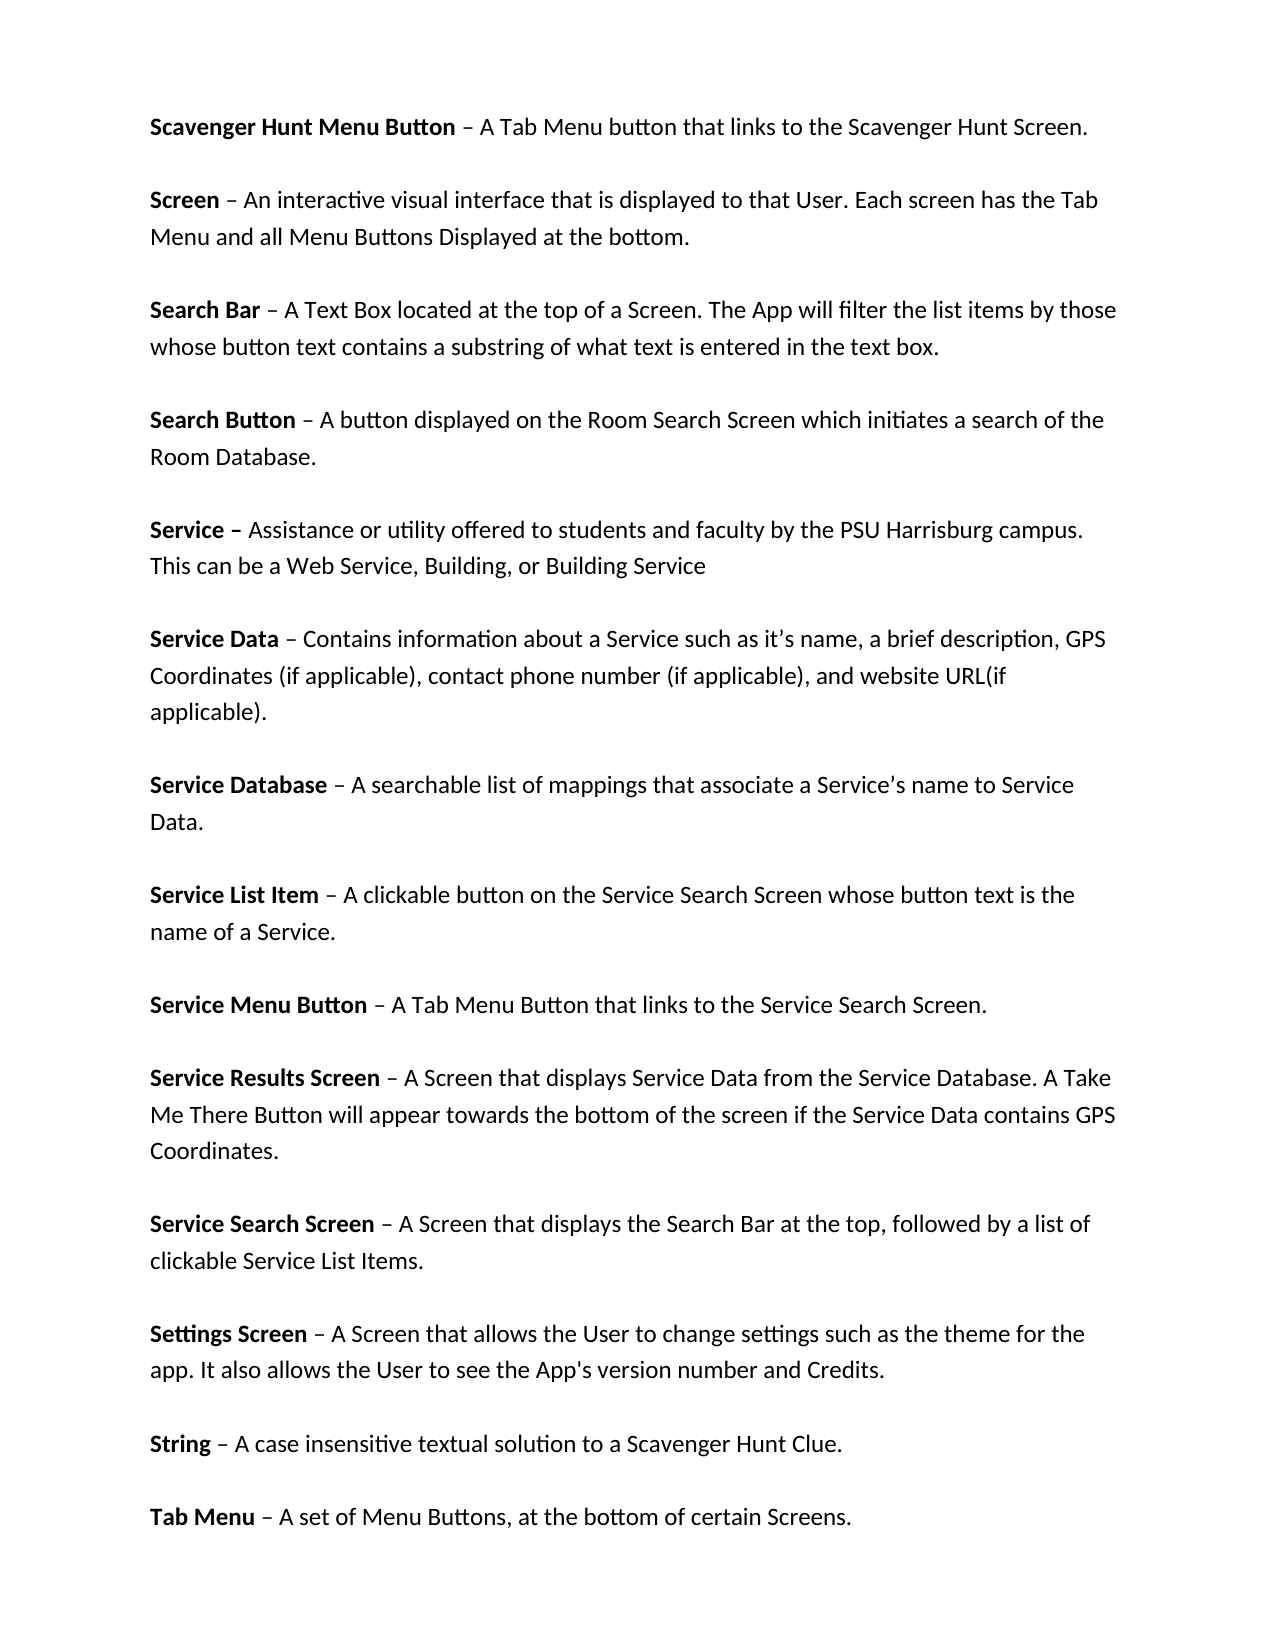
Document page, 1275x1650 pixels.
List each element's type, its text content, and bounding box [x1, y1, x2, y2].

text Search Button – A button displayed on the Room Search Screen which initiates a search of the Room Database. [150, 404, 1125, 471]
text String – A case insensitive textual solution to a Scavenger Hunt Clue. [150, 1428, 1125, 1458]
text Tab Menu – A set of Menu Buttons, at the bottom of certain Screens. [150, 1501, 1125, 1531]
text Scavenger Hunt Menu Button – A Tab Menu button that links to the Scavenger Hunt Screen. [150, 112, 1125, 142]
text Service Data – Contains information about a Service such as it’s name, a brief description, GPS Coordinates (if applicable), contact phone number (if applicable), and website URL(if applicable). [150, 623, 1125, 727]
text Service Database – A searchable list of mappings that associate a Service’s name to Service Data. [150, 770, 1125, 837]
text Service Search Screen – A Screen that displays the Search Bar at the top, followed by a list of clickable Service List Items. [150, 1208, 1125, 1276]
text Service Menu Button – A Tab Menu Button that links to the Service Search Screen. [150, 989, 1125, 1019]
text Service Results Screen – A Screen that displays Service Data from the Service Database. A Take Me There Button will appear towards the bottom of the screen if the Service Data contains GPS Coordinates. [150, 1062, 1125, 1166]
text Service – Assistance or utility offered to students and faculty by the PSU Harrisburg campus. This can be a Web Service, Building, or Building Service [150, 514, 1125, 581]
text Search Bar – A Text Box located at the top of a Screen. The App will filter the list items by those whose button text contains a substring of what text is entered in the text box. [150, 294, 1125, 361]
text Screen – An interactive visual interface that is displayed to that User. Each screen has the Tab Menu and all Menu Buttons Displayed at the bottom. [150, 185, 1125, 252]
text Settings Screen – A Screen that allows the User to change settings such as the theme for the app. It also allows the User to see the App's version number and Credits. [150, 1318, 1125, 1385]
text Service List Item – A clickable button on the Service Search Screen whose button text is the name of a Service. [150, 879, 1125, 946]
